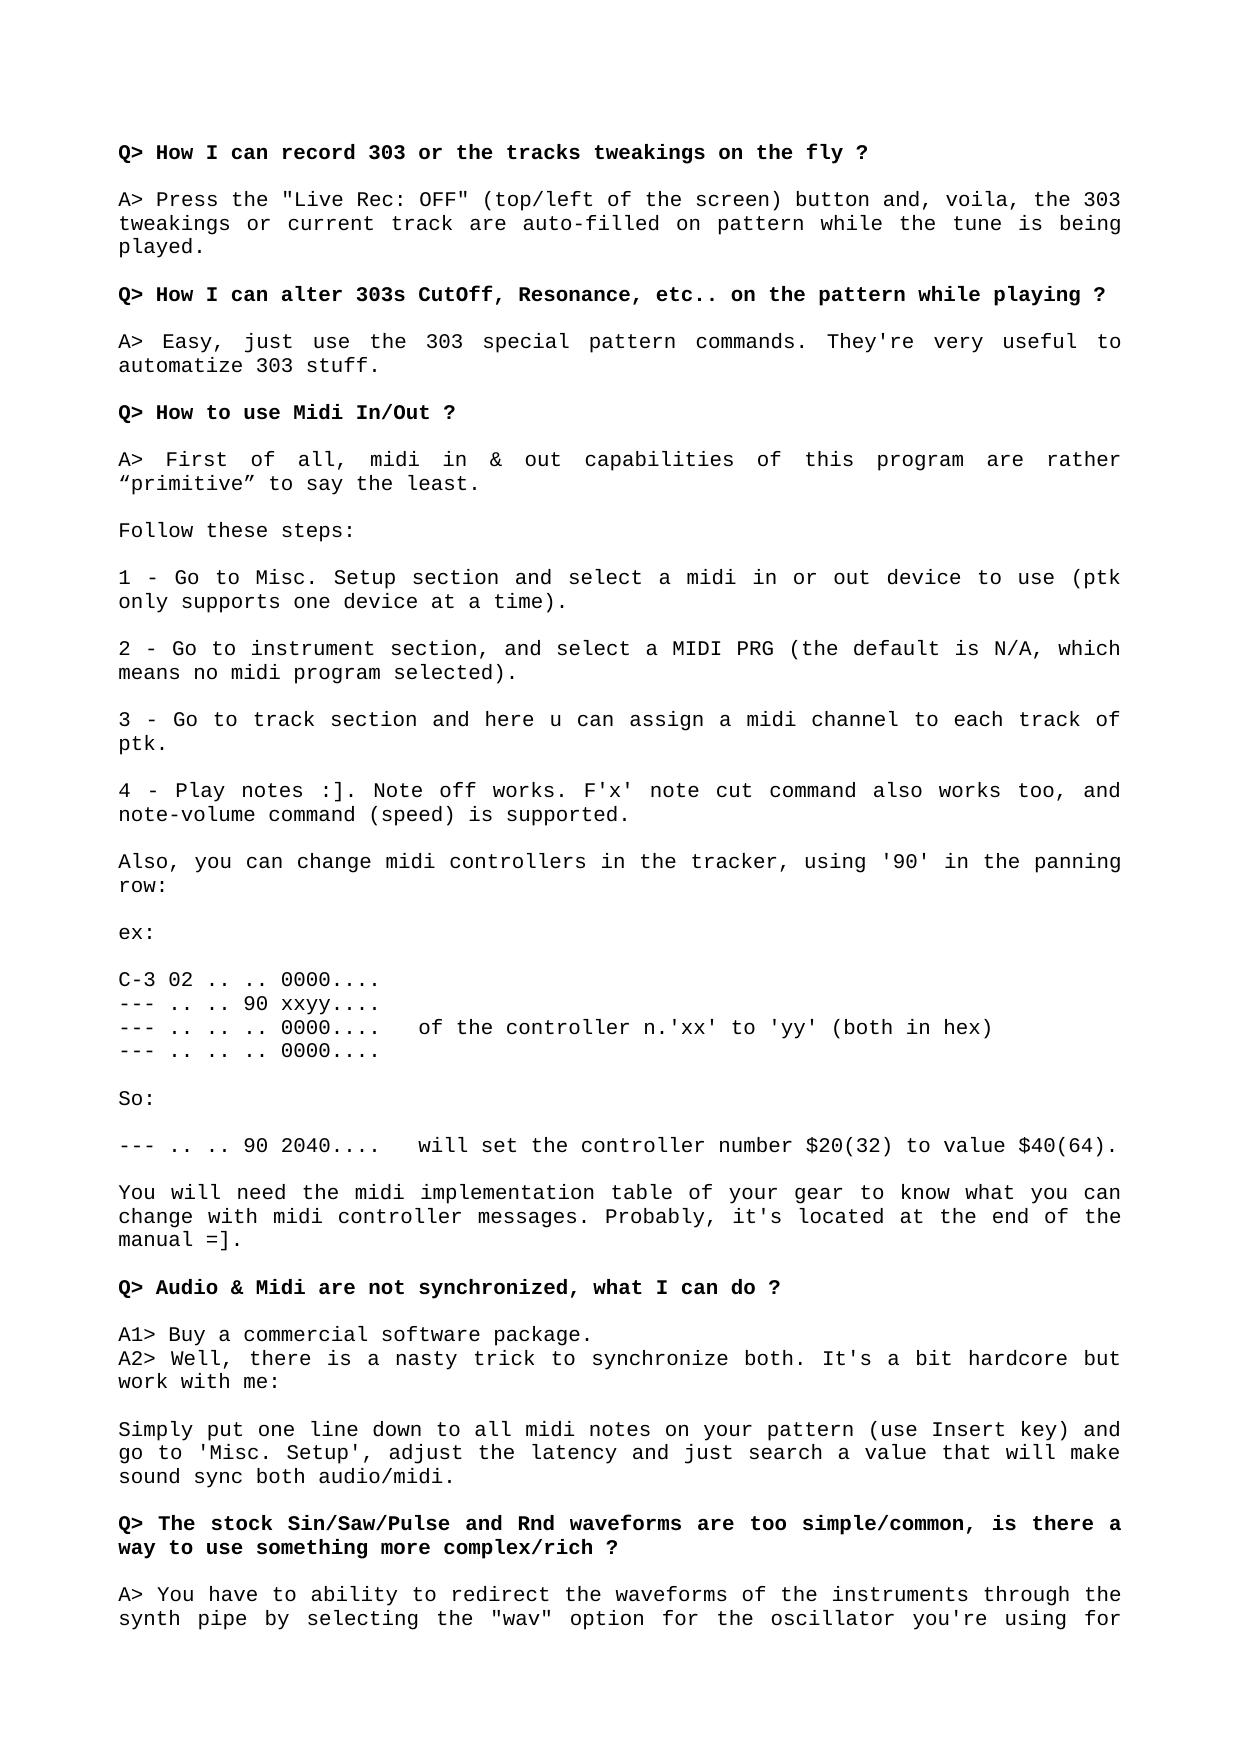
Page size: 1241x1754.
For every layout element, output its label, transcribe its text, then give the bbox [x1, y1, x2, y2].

text --- .. .. 90 2040.... will set the controller number $20(32) to value $40(64). [118, 1135, 1122, 1158]
text 4 - Play notes :]. Note off works. F'x' note cut command also works too, and note-volume command (speed) is supported. [118, 780, 1122, 827]
text A> Easy, just use the 303 special pattern commands. They're very useful to automatize 303 stuff. [118, 331, 1122, 378]
text Q> How I can record 303 or the tracks tweakings on the fly ? [118, 142, 1122, 165]
text Follow these steps: [118, 520, 1122, 544]
text A2> Well, there is a nasty trick to synchronize both. It's a bit hardcore but work with me: [118, 1348, 1122, 1395]
text 2 - Go to instrument section, and select a MIDI PRG (the default is N/A, which means no midi program selected). [118, 638, 1122, 686]
text Simply put one line down to all midi notes on your pattern (use Insert key) and go to 'Misc. Setup', adjust the latency and just search a value that will make sound sync both audio/midi. [118, 1419, 1122, 1489]
text 3 - Go to track section and here u can assign a midi channel to each track of ptk. [118, 709, 1122, 757]
text You will need the midi implementation table of your gear to know what you can change with midi controller messages. Probably, it's located at the end of the manual =]. [118, 1182, 1122, 1253]
text A1> Buy a commercial software package. [118, 1324, 1122, 1348]
text 1 - Go to Misc. Setup section and select a midi in or out device to use (ptk only supports one device at a time). [118, 567, 1122, 615]
text --- .. .. .. 0000.... of the controller n.'xx' to 'yy' (both in hex) [118, 1017, 1122, 1040]
text Q> How I can alter 303s CutOff, Resonance, etc.. on the pattern while playing ? [118, 284, 1122, 307]
text A> You have to ability to redirect the waveforms of the instruments through the synth pipe by selecting the "wav" option for the oscillator you're using for [118, 1584, 1122, 1631]
text --- .. .. .. 0000.... [118, 1040, 1122, 1064]
text Also, you can change midi controllers in the tracker, using '90' in the panning row: [118, 851, 1122, 898]
text Q> Audio & Midi are not synchronized, what I can do ? [118, 1277, 1122, 1300]
text So: [118, 1088, 1122, 1111]
text A> Press the "Live Rec: OFF" (top/left of the screen) button and, voila, the 303 tweakings or current track are auto-filled on pattern while the tune is being played. [118, 189, 1122, 260]
text ex: [118, 922, 1122, 946]
text Q> The stock Sin/Saw/Pulse and Rnd waveforms are too simple/common, is there a way to use something more complex/rich ? [118, 1513, 1122, 1561]
text A> First of all, midi in & out capabilities of this program are rather “primitive” to say the least. [118, 449, 1122, 496]
text --- .. .. 90 xxyy.... [118, 993, 1122, 1017]
text C-3 02 .. .. 0000.... [118, 969, 1122, 993]
text Q> How to use Midi In/Out ? [118, 402, 1122, 426]
